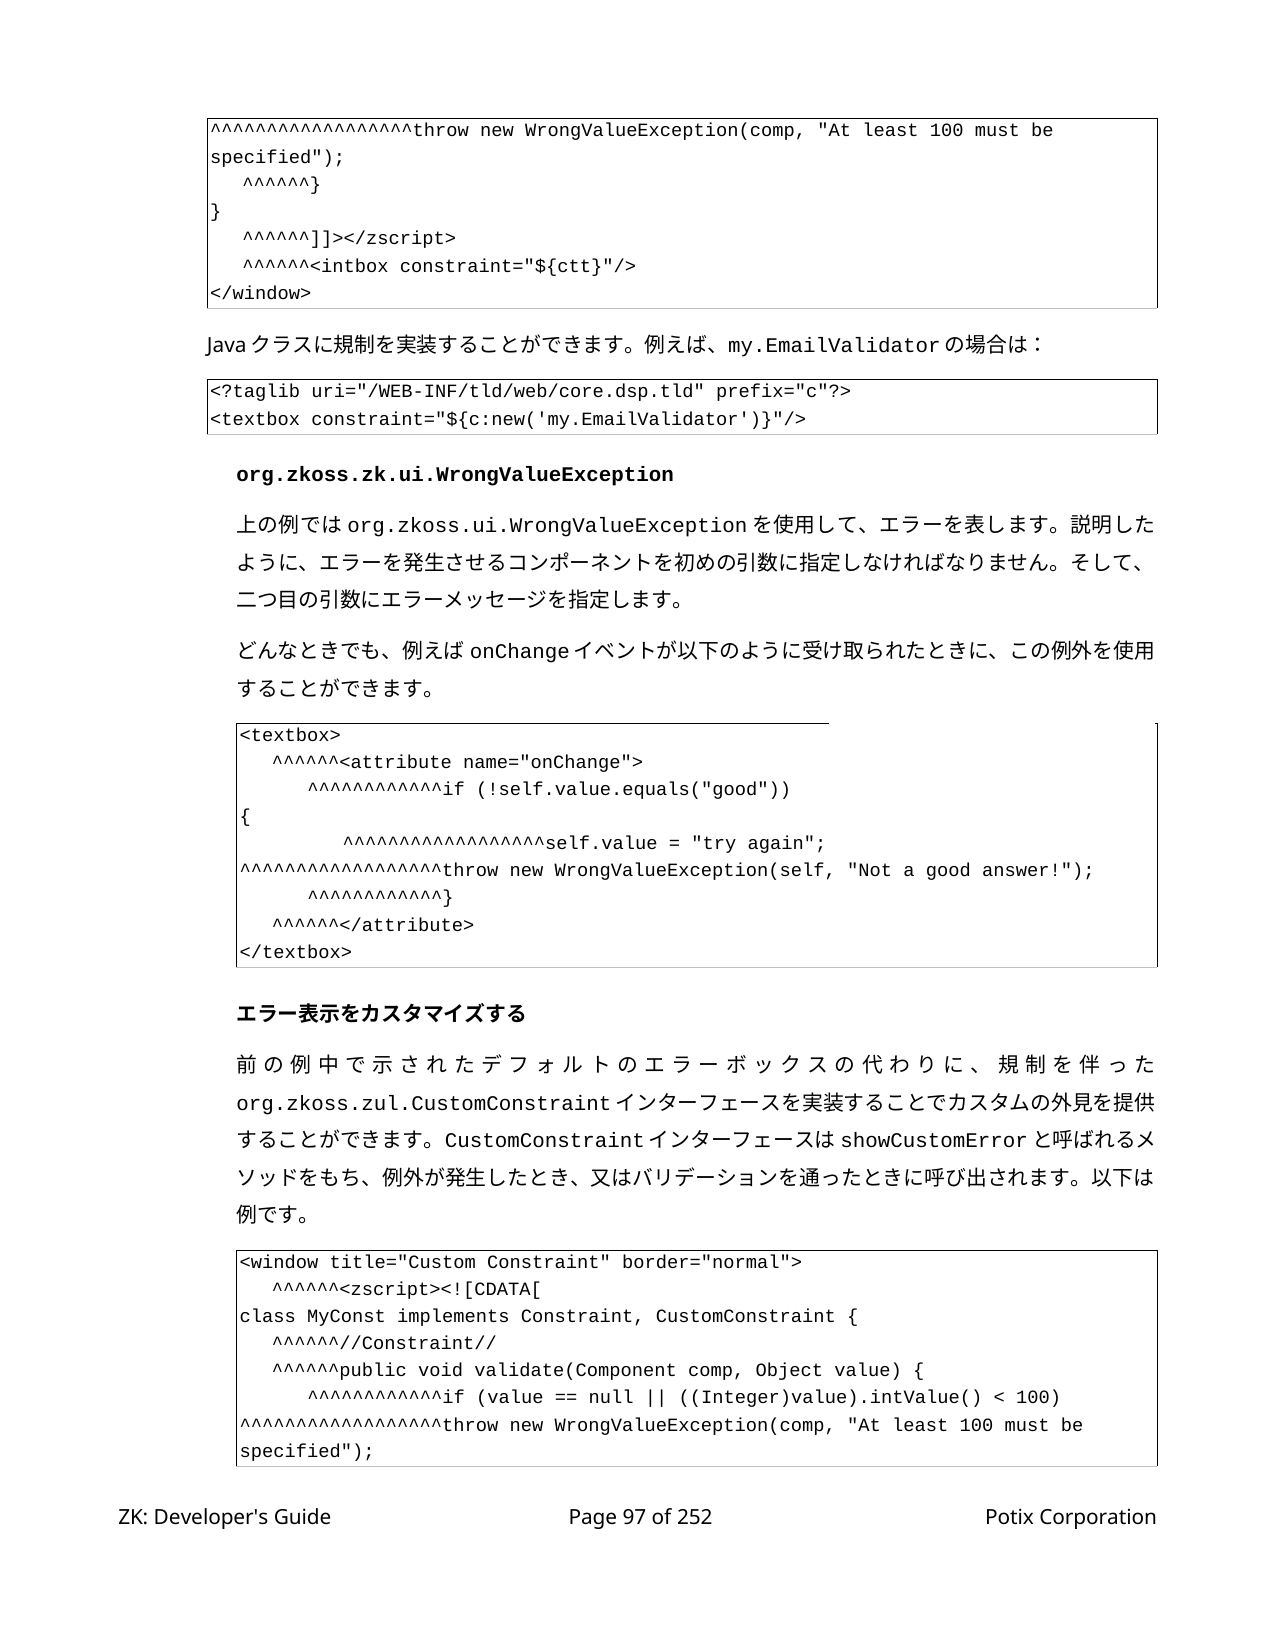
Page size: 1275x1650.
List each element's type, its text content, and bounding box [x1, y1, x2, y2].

text <?taglib uri="/WEB-INF/tld/web/core.dsp.tld" prefix="c"?> [208, 380, 1157, 404]
subtitle org.zkoss.zk.ui.WrongValueException [236, 464, 1157, 488]
text ^^^^^^</attribute> [237, 913, 1157, 937]
text ^^^^^^^^^^^^} [237, 885, 1157, 910]
text どんなときでも、例えばonChangeイベントが以下のように受け取られたときに、この例外を使用することができます。 [236, 634, 1157, 702]
text ^^^^^^<intbox constraint="${ctt}"/> [208, 253, 1157, 278]
text ^^^^^^^^^^^^^^^^^^throw new WrongValueException(self, "Not a good answer!"); [237, 858, 1157, 882]
text ^^^^^^^^^^^^^^^^^^self.value = "try again"; [237, 831, 1157, 855]
text ^^^^^^^^^^^^^^^^^^throw new WrongValueException(comp, "At least 100 must be specified"); [237, 1413, 1157, 1466]
text ^^^^^^<zscript><![CDATA[ [237, 1277, 1157, 1301]
text <window title="Custom Constraint" border="normal"> [237, 1251, 1157, 1274]
text 上の例ではorg.zkoss.ui.WrongValueExceptionを使用して、エラーを表します。説明したように、エラーを発生させるコンポーネントを初めの引数に指定しなければなりません。そして、二つ目の引数にエラーメッセージを指定します。 [236, 509, 1157, 614]
text ^^^^^^^^^^^^if (value == null || ((Integer)value).intValue() < 100) [237, 1385, 1157, 1410]
text class MyConst implements Constraint, CustomConstraint { [237, 1304, 1157, 1328]
text ^^^^^^<attribute name="onChange"> [237, 750, 1157, 774]
text <textbox constraint="${c:new('my.EmailValidator')}"/> [208, 407, 1157, 434]
text ^^^^^^public void validate(Component comp, Object value) { [237, 1358, 1157, 1382]
text </textbox> [237, 940, 1157, 967]
text ^^^^^^} [208, 172, 1157, 196]
text </window> [208, 281, 1157, 308]
text 前の例中で示されたデフォルトのエラーボックスの代わりに、規制を伴ったorg.zkoss.zul.CustomConstraintインターフェースを実装することでカスタムの外見を提供することができます。CustomConstraintインターフェースはshowCustomErrorと呼ばれるメソッドをもち、例外が発生したとき、又はバリデーションを通ったときに呼び出されます。以下は例です。 [236, 1048, 1157, 1229]
subtitle エラー表示をカスタマイズする [236, 998, 1157, 1028]
text Javaクラスに規制を実装することができます。例えば、my.EmailValidatorの場合は： [207, 328, 1157, 359]
text ^^^^^^^^^^^^if (!self.value.equals("good")) { [237, 777, 1157, 828]
text } [208, 199, 1157, 223]
text ^^^^^^//Constraint// [237, 1331, 1157, 1355]
text ^^^^^^]]></zscript> [208, 226, 1157, 251]
text ^^^^^^^^^^^^^^^^^^throw new WrongValueException(comp, "At least 100 must be specified"); [208, 119, 1157, 169]
text <textbox> [237, 724, 829, 747]
